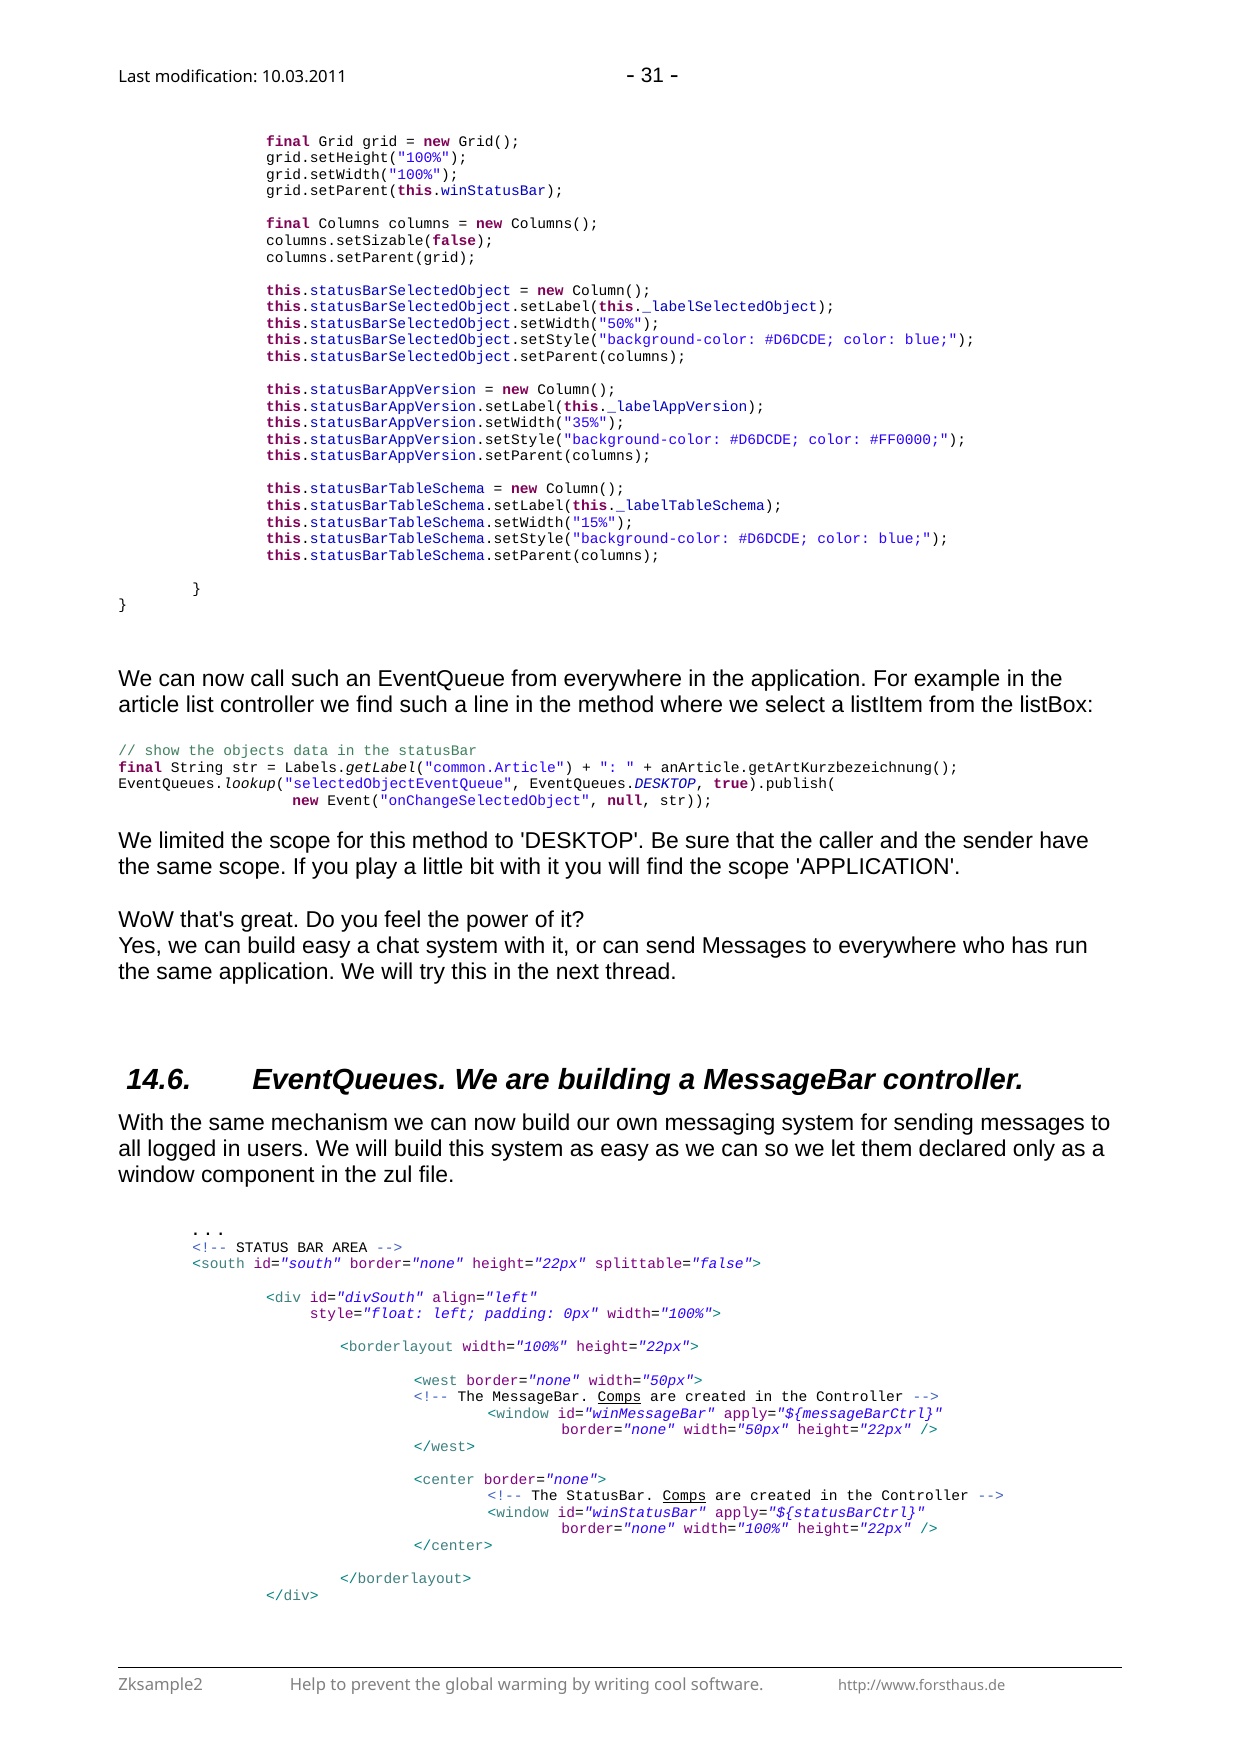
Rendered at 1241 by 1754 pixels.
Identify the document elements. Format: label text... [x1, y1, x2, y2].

text this.statusBarAppVersion = new Column(); [118, 382, 1122, 399]
text this.statusBarSelectedObject.setWidth("50%"); [118, 316, 1122, 333]
text grid.setParent(this.winStatusBar); [118, 183, 1122, 200]
text border="none" width="100%" height="22px" /> [118, 1522, 1122, 1538]
text this.statusBarTableSchema.setStyle("background-color: #D6DCDE; color: blue;"); [118, 531, 1122, 548]
text <south id="south" border="none" height="22px" splittable="false"> [118, 1257, 1122, 1273]
text . . . [118, 1214, 1122, 1240]
text // show the objects data in the statusBar [118, 743, 1122, 760]
text </div> [118, 1588, 1122, 1604]
text columns.setParent(grid); [118, 250, 1122, 266]
text columns.setSizable(false); [118, 233, 1122, 250]
text } [118, 598, 1122, 614]
text this.statusBarSelectedObject.setParent(columns); [118, 349, 1122, 366]
text </west> [118, 1439, 1122, 1456]
text EventQueues.lookup("selectedObjectEventQueue", EventQueues.DESKTOP, true).publish( [118, 777, 1122, 793]
text } [118, 581, 1122, 598]
text final Columns columns = new Columns(); [118, 217, 1122, 233]
text We can now call such an EventQueue from everywhere in the application. For example in the article list controller we find such a line in the method where we select a listItem from the listBox: [118, 664, 1122, 717]
text this.statusBarSelectedObject = new Column(); [118, 283, 1122, 299]
text grid.setWidth("100%"); [118, 167, 1122, 183]
text WoW that's great. Do you feel the power of it? [118, 906, 1122, 932]
text We limited the scope for this method to 'DESKTOP'. Be sure that the caller and the sender have the same scope. If you play a little bit with it you will find the scope 'APPLICATION'. [118, 827, 1122, 879]
text this.statusBarTableSchema.setParent(columns); [118, 548, 1122, 564]
text Yes, we can build easy a chat system with it, or can send Messages to everywhere who has run the same application. We will try this in the next thread. [118, 932, 1122, 985]
text <window id="winMessageBar" apply="${messageBarCtrl}" [118, 1406, 1122, 1422]
text <!-- The MessageBar. Comps are created in the Controller --> [118, 1389, 1122, 1406]
text <!-- The StatusBar. Comps are created in the Controller --> [118, 1489, 1122, 1505]
text <div id="divSouth" align="left" [118, 1290, 1122, 1306]
text <borderlayout width="100%" height="22px"> [118, 1339, 1122, 1356]
text new Event("onChangeSelectedObject", null, str)); [118, 793, 1122, 810]
subtitle EventQueues. We are building a MessageBar controller. [118, 1062, 1122, 1096]
text this.statusBarSelectedObject.setStyle("background-color: #D6DCDE; color: blue;"); [118, 333, 1122, 349]
text <center border="none"> [118, 1472, 1122, 1489]
text final String str = Labels.getLabel("common.Article") + ": " + anArticle.getArtKurzbezeichnung(); [118, 760, 1122, 777]
text this.statusBarTableSchema.setWidth("15%"); [118, 515, 1122, 531]
text this.statusBarAppVersion.setWidth("35%"); [118, 415, 1122, 432]
text grid.setHeight("100%"); [118, 150, 1122, 167]
text this.statusBarAppVersion.setStyle("background-color: #D6DCDE; color: #FF0000;"); [118, 432, 1122, 448]
text this.statusBarTableSchema.setLabel(this._labelTableSchema); [118, 498, 1122, 515]
text With the same mechanism we can now build our own messaging system for sending messages to all logged in users. We will build this system as easy as we can so we let them declared only as a window component in the zul file. [118, 1108, 1122, 1187]
text <west border="none" width="50px"> [118, 1373, 1122, 1389]
text this.statusBarAppVersion.setParent(columns); [118, 448, 1122, 465]
text </center> [118, 1538, 1122, 1555]
text final Grid grid = new Grid(); [118, 134, 1122, 150]
text style="float: left; padding: 0px" width="100%"> [118, 1306, 1122, 1323]
text border="none" width="50px" height="22px" /> [118, 1422, 1122, 1439]
text </borderlayout> [118, 1571, 1122, 1588]
text <window id="winStatusBar" apply="${statusBarCtrl}" [118, 1505, 1122, 1522]
text this.statusBarSelectedObject.setLabel(this._labelSelectedObject); [118, 299, 1122, 316]
text this.statusBarTableSchema = new Column(); [118, 482, 1122, 498]
text this.statusBarAppVersion.setLabel(this._labelAppVersion); [118, 399, 1122, 415]
text <!-- STATUS BAR AREA --> [118, 1240, 1122, 1257]
